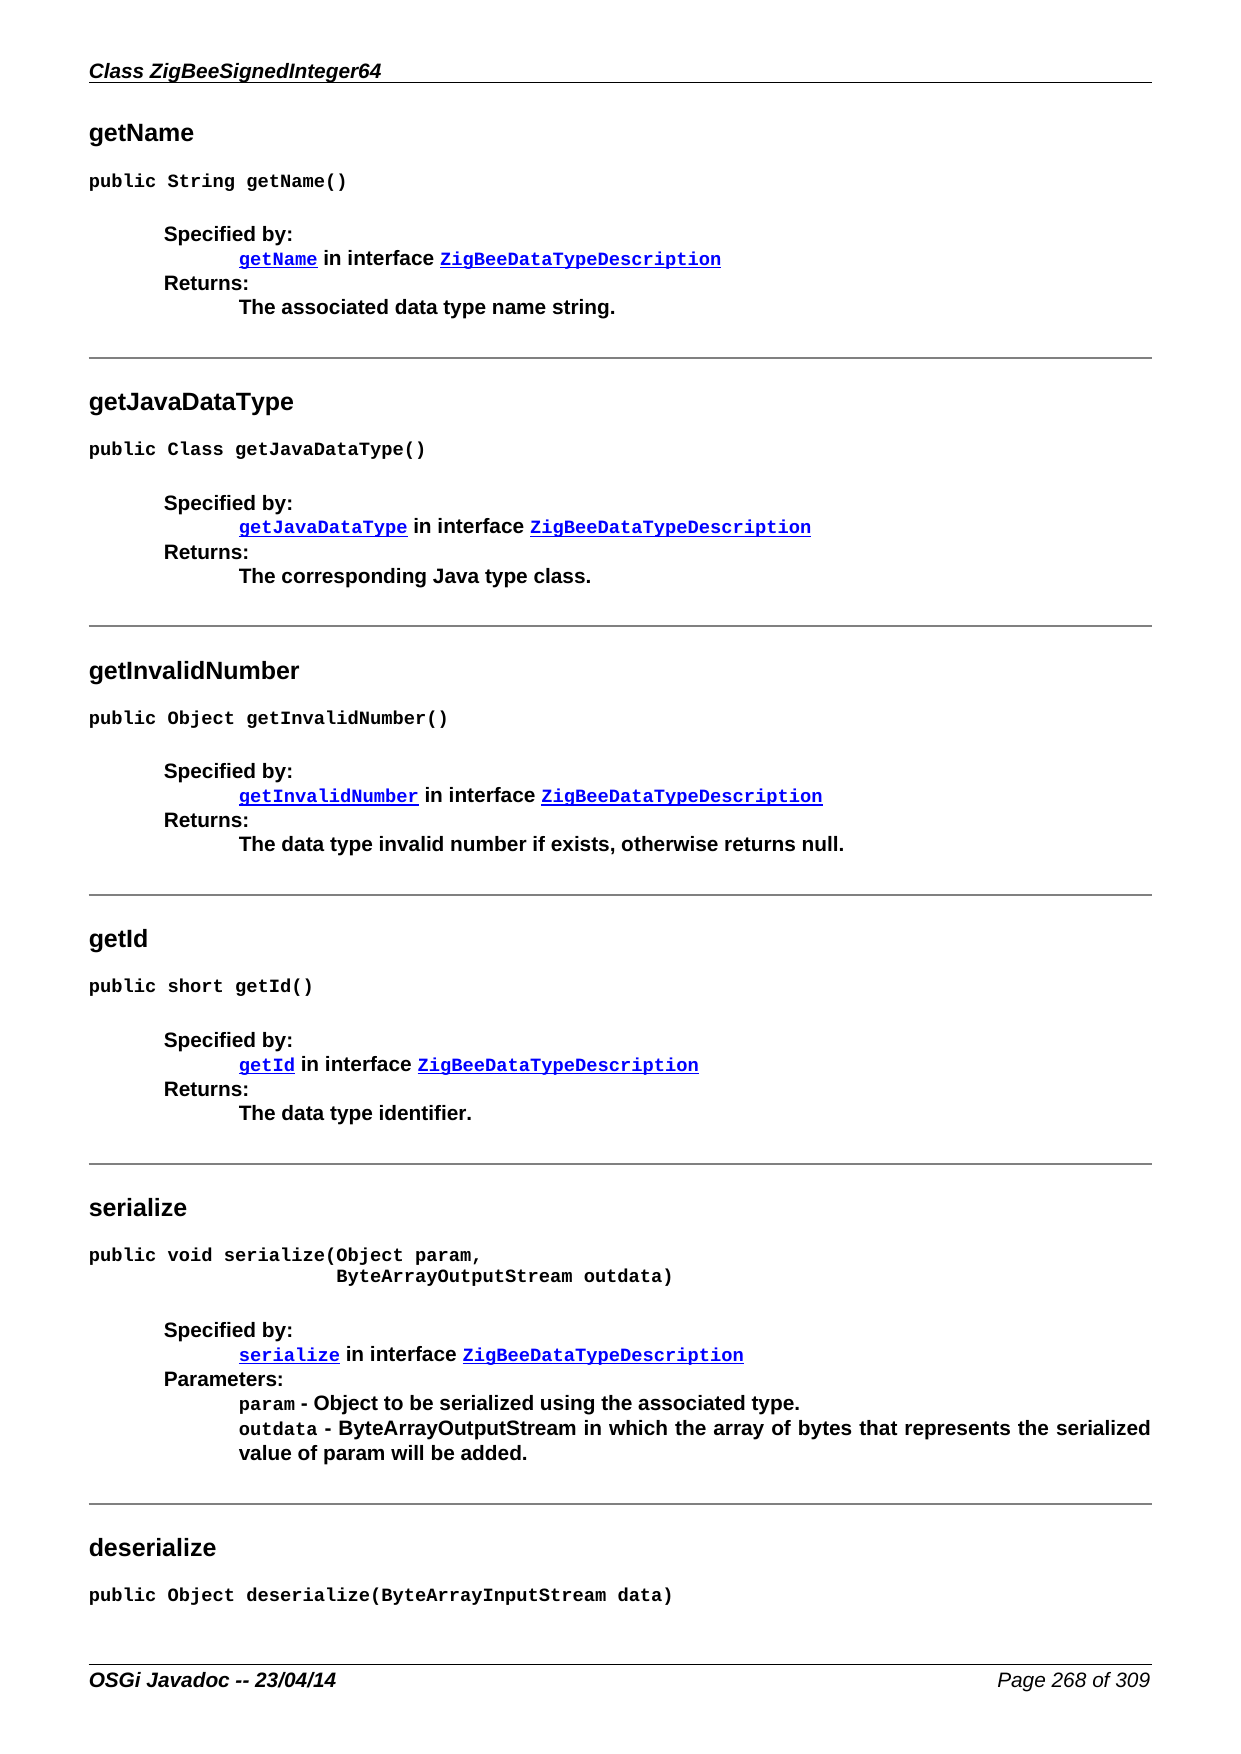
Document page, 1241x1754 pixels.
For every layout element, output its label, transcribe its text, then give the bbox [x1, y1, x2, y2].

subtitle getId [88, 924, 1152, 953]
subtitle serialize [88, 1193, 1152, 1222]
subtitle getJavaDataType [88, 387, 1152, 416]
text Returns: [163, 808, 1152, 832]
text getName in interface ZigBeeDataTypeDescription [238, 246, 1152, 271]
text Specified by: [163, 1318, 1152, 1342]
text public Object deserialize(ByteArrayInputStream data) [88, 1586, 1152, 1607]
text getJavaDataType in interface ZigBeeDataTypeDescription [238, 514, 1152, 539]
text serialize in interface ZigBeeDataTypeDescription [238, 1342, 1152, 1367]
text Returns: [163, 539, 1152, 563]
text Specified by: [163, 759, 1152, 783]
text public void serialize(Object param, ByteArrayOutputStream outdata) [88, 1246, 1152, 1288]
subtitle getName [88, 118, 1152, 147]
text getId in interface ZigBeeDataTypeDescription [238, 1052, 1152, 1077]
text public Object getInvalidNumber() [88, 709, 1152, 730]
subtitle getInvalidNumber [88, 656, 1152, 684]
text The corresponding Java type class. [238, 563, 1152, 587]
text public String getName() [88, 171, 1152, 193]
text Parameters: [163, 1367, 1152, 1391]
text Returns: [163, 1077, 1152, 1101]
text Specified by: [163, 490, 1152, 514]
text Specified by: [163, 1028, 1152, 1052]
text The associated data type name string. [238, 295, 1152, 319]
text public Class getJavaDataType() [88, 440, 1152, 461]
text The data type invalid number if exists, otherwise returns null. [238, 832, 1152, 856]
text param - Object to be serialized using the associated type. [238, 1391, 1152, 1416]
text outdata - ByteArrayOutputStream in which the array of bytes that represents the serialized value of param will be added. [238, 1416, 1152, 1465]
text Specified by: [163, 222, 1152, 246]
text public short getId() [88, 977, 1152, 998]
subtitle deserialize [88, 1533, 1152, 1562]
text getInvalidNumber in interface ZigBeeDataTypeDescription [238, 783, 1152, 808]
text The data type identifier. [238, 1101, 1152, 1125]
text Returns: [163, 271, 1152, 295]
